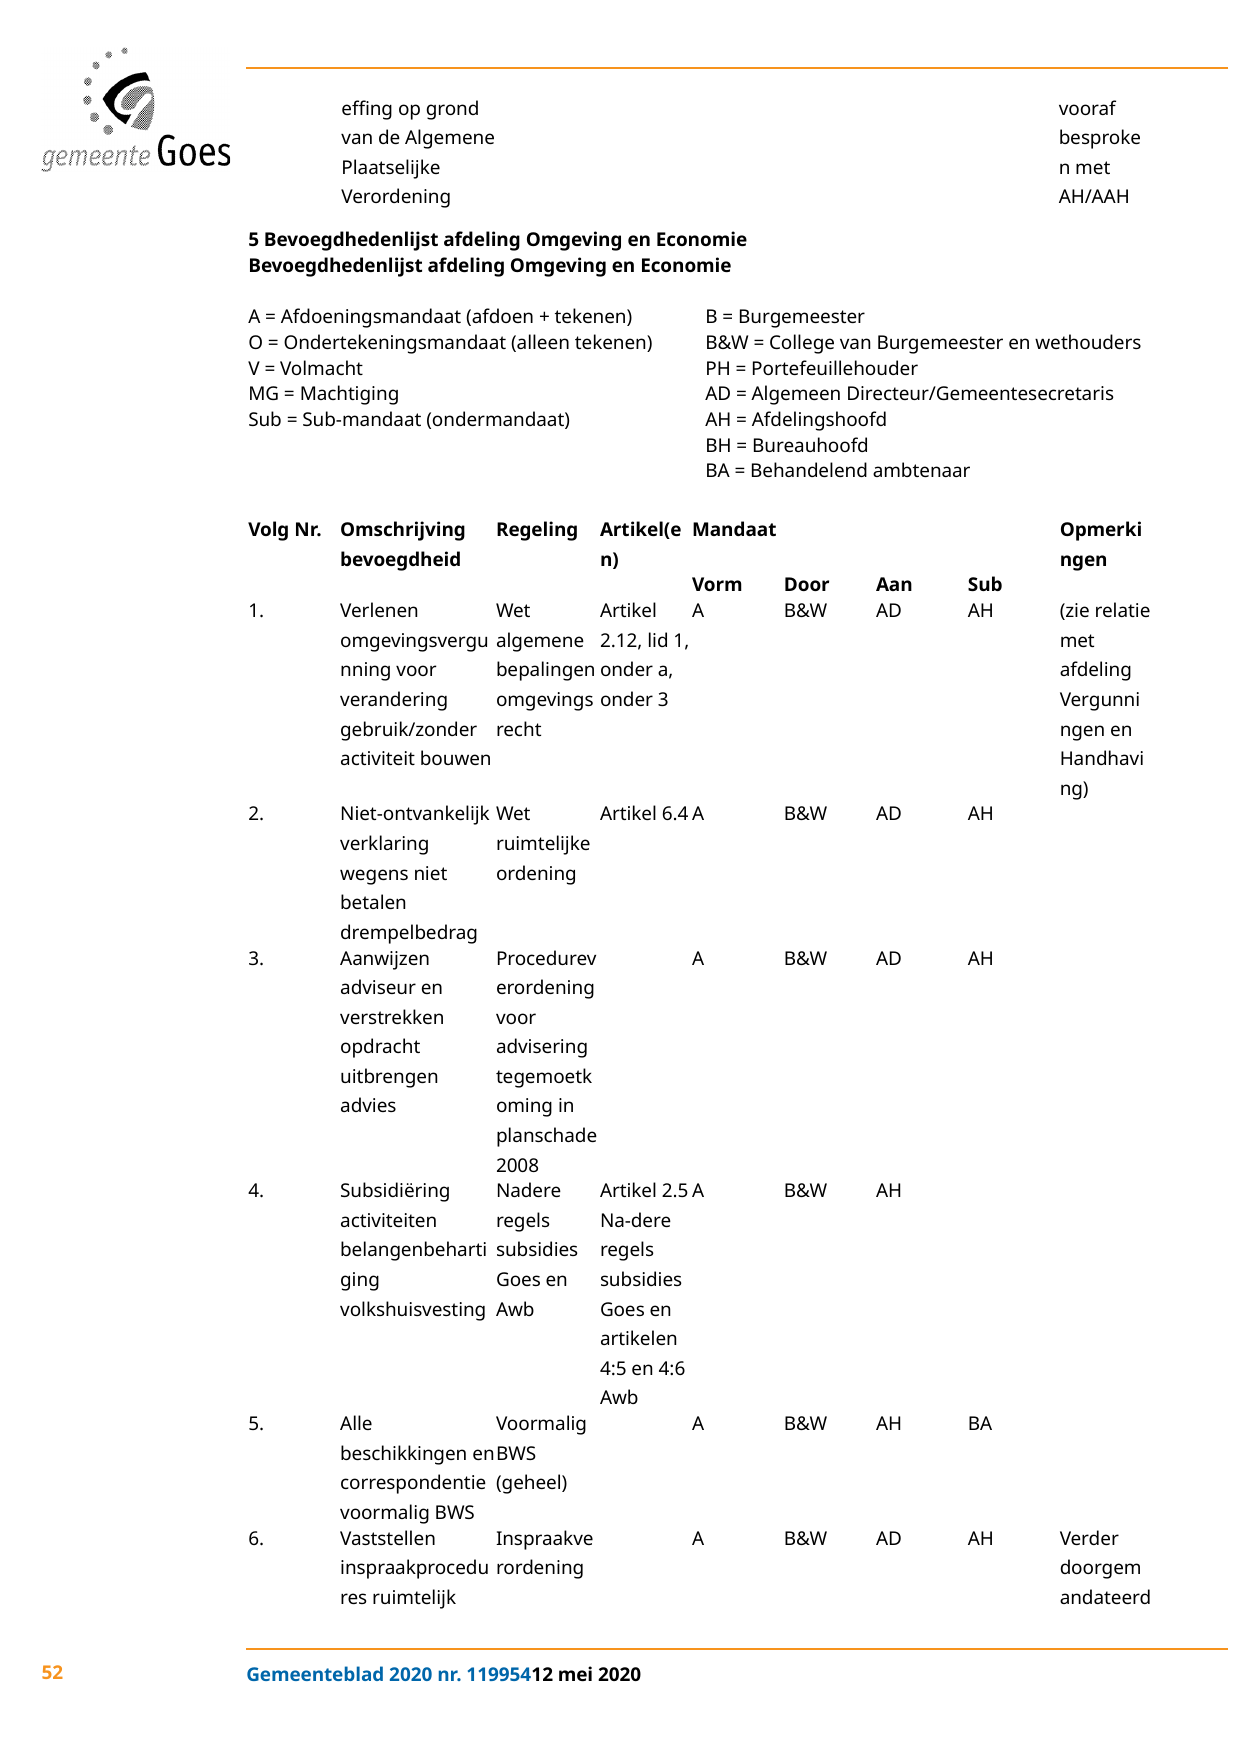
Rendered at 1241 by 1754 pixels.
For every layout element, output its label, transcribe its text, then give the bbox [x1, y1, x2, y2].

table_cell AH [876, 1410, 968, 1525]
table_cell [248, 95, 341, 209]
table_cell Aan [876, 572, 968, 597]
table_cell [968, 1178, 1059, 1410]
table_cell [248, 432, 705, 458]
table_cell (zie relatie met afdeling Vergunningen en Handhaving) [1060, 598, 1152, 801]
table_cell Sub [968, 572, 1059, 597]
table_cell PH = Portefeuillehouder [705, 355, 1152, 381]
table_header [784, 516, 876, 572]
table_cell [1060, 945, 1152, 1177]
table_cell AD = Algemeen Directeur/Gemeentesecretaris [705, 381, 1152, 406]
table_cell Artikel 2.12, lid 1, onder a, onder 3 [600, 598, 692, 801]
table_cell AH [968, 945, 1059, 1177]
table_cell BH = Bureauhoofd [705, 432, 1152, 458]
table_cell [705, 278, 1152, 303]
table_cell B&W [784, 1178, 876, 1410]
table_header Volg Nr. [248, 516, 340, 572]
table_cell Niet-ontvankelijk verklaring wegens niet betalen drempelbedrag [340, 801, 496, 945]
text 5 Bevoegdhedenlijst afdeling Omgeving en Economie [248, 226, 1152, 252]
table_cell [593, 95, 686, 209]
table_cell A [692, 1178, 784, 1410]
table_cell AH = Afdelingshoofd [705, 406, 1152, 432]
table_cell Subsidiëring activiteiten belangenbehartiging volkshuisvesting [340, 1178, 496, 1410]
table_cell [1060, 572, 1152, 597]
table_cell Vorm [692, 572, 784, 597]
table_cell A [692, 801, 784, 945]
table_cell [600, 945, 692, 1177]
table_cell [600, 1525, 692, 1610]
table_cell B = Burgemeester [705, 303, 1152, 329]
table_cell Vaststellen inspraakprocedures ruimtelijk [340, 1525, 496, 1610]
table_header [968, 516, 1059, 572]
table_cell [248, 458, 705, 483]
table_cell 1. [248, 598, 340, 801]
table_cell Wet algemene bepalingen omgevingsrecht [496, 598, 600, 801]
table_cell Voormalig BWS (geheel) [496, 1410, 600, 1525]
table_cell AH [876, 1178, 968, 1410]
table_header Artikel(en) [600, 516, 692, 572]
table_cell B&W [784, 1525, 876, 1610]
table_header Omschrijving bevoegdheid [340, 516, 496, 572]
table_cell A = Afdoeningsmandaat (afdoen + tekenen) [248, 303, 705, 329]
table_cell AH [968, 801, 1059, 945]
table_cell V = Volmacht [248, 355, 705, 381]
table_cell B&W [784, 945, 876, 1177]
table_cell vooraf besproken met AH/AAH [1059, 95, 1152, 209]
table_cell BA [968, 1410, 1059, 1525]
table_cell A [692, 1525, 784, 1610]
table_cell [600, 572, 692, 597]
table_cell [248, 278, 705, 303]
table_cell 3. [248, 945, 340, 1177]
table_cell B&W [784, 801, 876, 945]
table_cell Aanwijzen adviseur en verstrekken opdracht uitbrengen advies [340, 945, 496, 1177]
table_cell [1060, 1178, 1152, 1410]
table_cell Artikel 2.5 Na-dere regels subsidies Goes en artikelen 4:5 en 4:6 Awb [600, 1178, 692, 1410]
table_cell AH [968, 598, 1059, 801]
table_cell Artikel 6.4 [600, 801, 692, 945]
table_cell [1060, 801, 1152, 945]
table_cell AD [876, 1525, 968, 1610]
table_cell [872, 95, 965, 209]
table_cell [340, 572, 496, 597]
table_cell A [692, 1410, 784, 1525]
table_cell 6. [248, 1525, 340, 1610]
table_cell B&W = College van Burgemeester en wethouders [705, 329, 1152, 355]
table_header Regeling [496, 516, 600, 572]
table_cell [1060, 1410, 1152, 1525]
table_cell MG = Machtiging [248, 381, 705, 406]
table_cell Verlenen omgevingsvergunning voor verandering gebruik/zonder activiteit bouwen [340, 598, 496, 801]
table_cell Sub = Sub-mandaat (ondermandaat) [248, 406, 705, 432]
table_cell B&W [784, 598, 876, 801]
table_header Opmerkingen [1060, 516, 1152, 572]
table_cell BA = Behandelend ambtenaar [705, 458, 1152, 483]
table_cell Door [784, 572, 876, 597]
table_cell [965, 95, 1058, 209]
table_cell AD [876, 945, 968, 1177]
table_cell Alle beschikkingen en correspondentie voormalig BWS [340, 1410, 496, 1525]
picture [41, 47, 231, 172]
table_cell AH [968, 1525, 1059, 1610]
table_cell effing op grond van de Algemene Plaatselijke Verordening [341, 95, 495, 209]
table_header [876, 516, 968, 572]
table_cell Wet ruimtelijke ordening [496, 801, 600, 945]
table_cell Procedureverordening voor advisering tegemoetkoming in planschade 2008 [496, 945, 600, 1177]
table_cell 2. [248, 801, 340, 945]
table_cell [600, 1410, 692, 1525]
table_cell Nadere regels subsidies Goes en Awb [496, 1178, 600, 1410]
table_cell A [692, 945, 784, 1177]
table_cell [495, 95, 592, 209]
table_cell AD [876, 801, 968, 945]
table_cell 4. [248, 1178, 340, 1410]
table_cell Verder doorgemandateerd [1060, 1525, 1152, 1610]
table_cell Inspraakverordening [496, 1525, 600, 1610]
table_cell A [692, 598, 784, 801]
table_cell [496, 572, 600, 597]
table_header Bevoegdhedenlijst afdeling Omgeving en Economie [248, 252, 1152, 278]
table_cell [686, 95, 779, 209]
table_cell AD [876, 598, 968, 801]
table_cell [248, 572, 340, 597]
table_header Mandaat [692, 516, 784, 572]
table_cell B&W [784, 1410, 876, 1525]
table_cell O = Ondertekeningsmandaat (alleen tekenen) [248, 329, 705, 355]
table_cell [779, 95, 872, 209]
table_cell 5. [248, 1410, 340, 1525]
